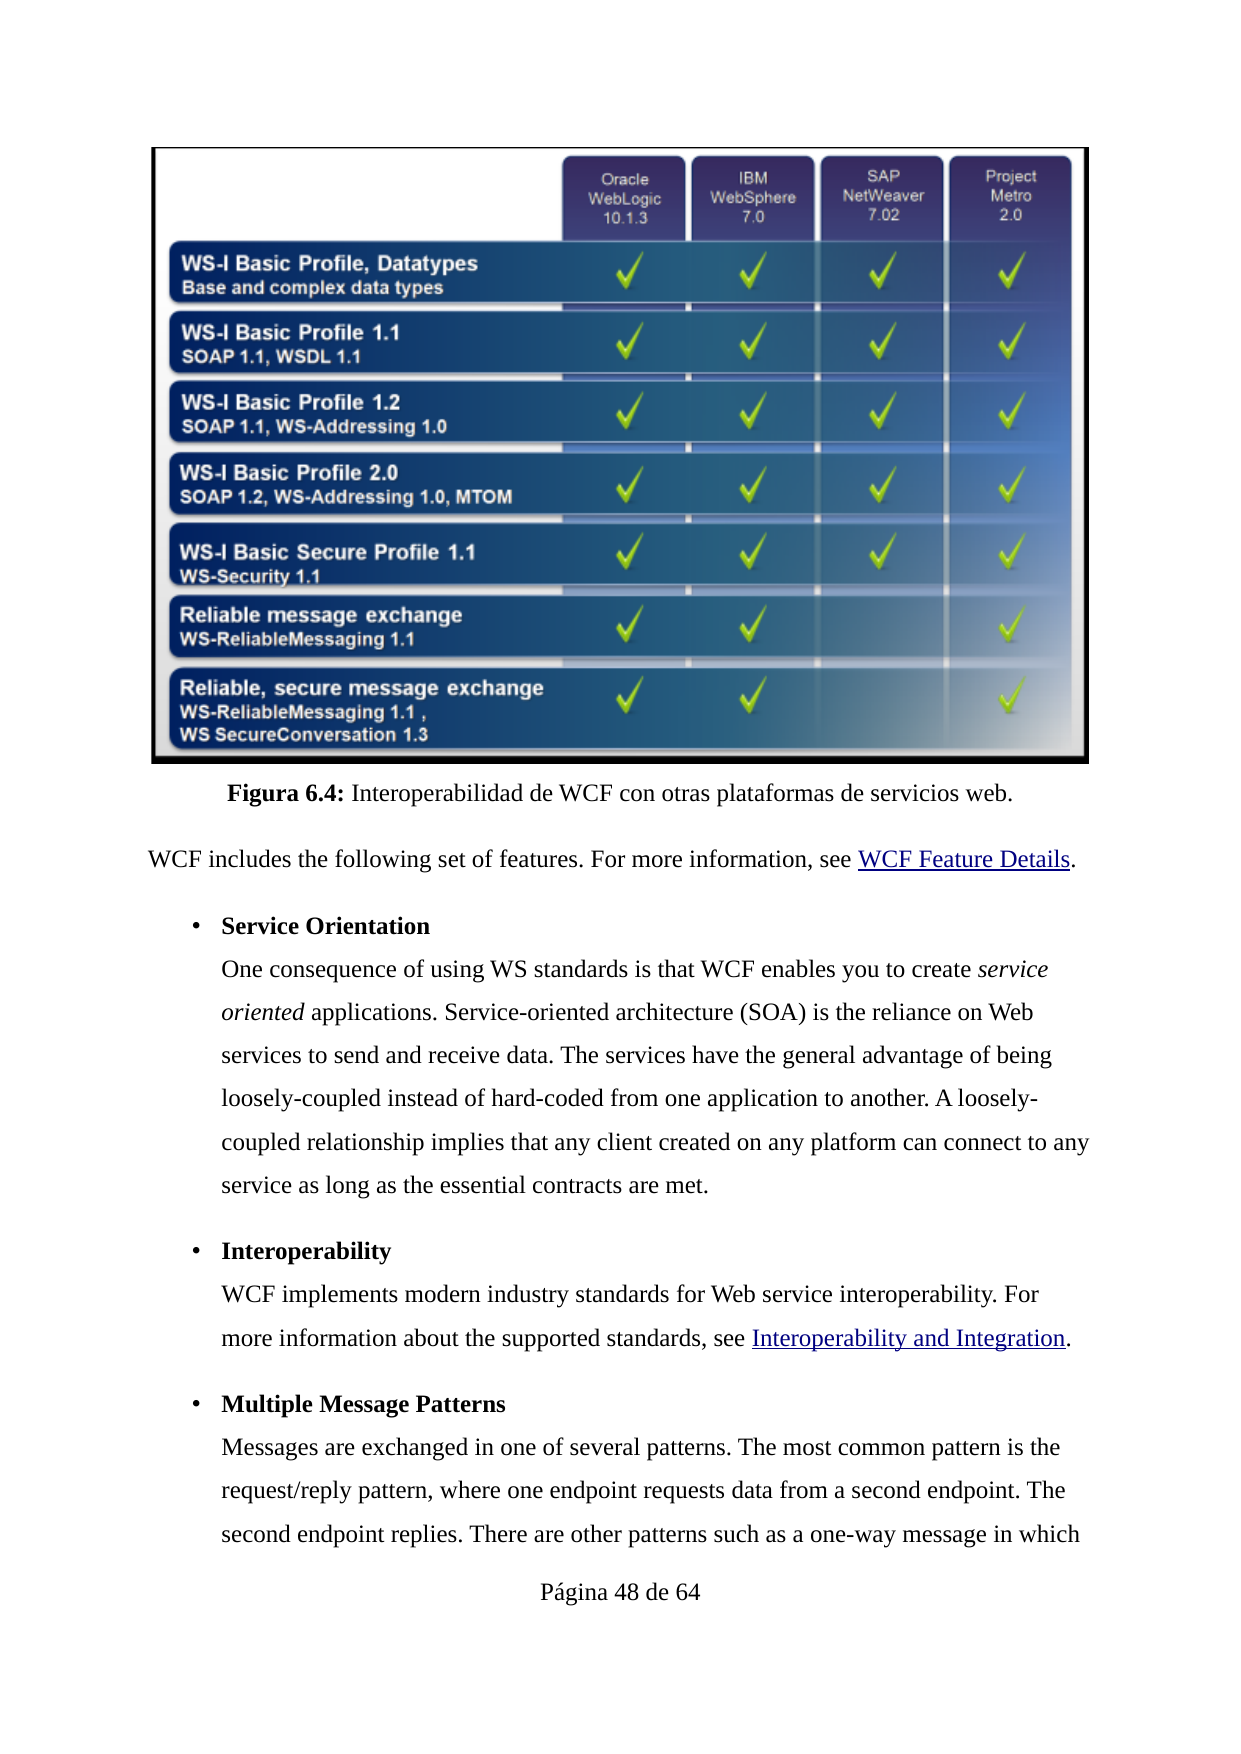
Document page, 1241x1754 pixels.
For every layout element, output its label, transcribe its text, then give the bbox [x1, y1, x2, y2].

text WCF includes the following set of features. For more information, see WCF Feature Details. [148, 844, 1093, 873]
list Interoperability WCF implements modern industry standards for Web service interoperability. For more information about the supported standards, see Interoperability and Integration. [192, 1236, 1093, 1351]
picture [151, 147, 1089, 764]
list Multiple Message Patterns Messages are exchanged in one of several patterns. The most common pattern is the request/reply pattern, where one endpoint requests data from a second endpoint. The second endpoint replies. There are other patterns such as a one-way message in which [192, 1389, 1093, 1547]
text Figura 6.4: Interoperabilidad de WCF con otras plataformas de servicios web. [148, 764, 1093, 806]
list Service Orientation One consequence of using WS standards is that WCF enables you to create service oriented applications. Service-oriented architecture (SOA) is the reliance on Web services to send and receive data. The services have the general advantage of being loosely-coupled instead of hard-coded from one application to another. A loosely-coupled relationship implies that any client created on any platform can connect to any service as long as the essential contracts are met. [192, 911, 1093, 1198]
